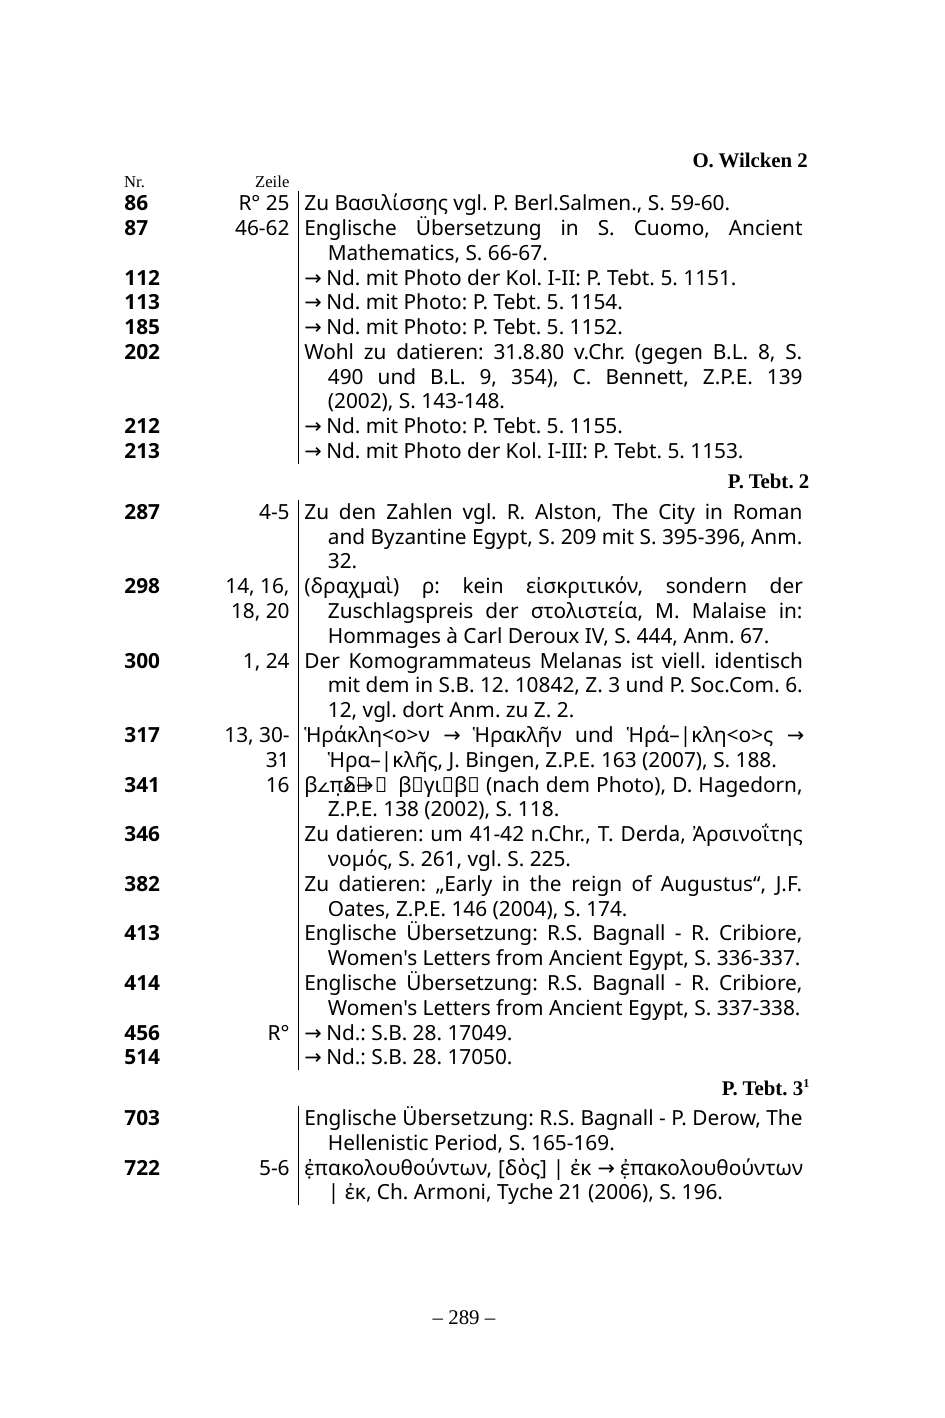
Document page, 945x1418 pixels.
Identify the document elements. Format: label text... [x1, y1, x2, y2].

table_cell Ἡράκλη<ο>ν → Ἡρακλῆν und Ἡρά–|κλη<ο>ς → Ἡρα–|κλῆς, J. Bingen, Z.P.E. 163 (2007), S. 188. [299, 723, 809, 772]
subtitle P. Tebt. 2 [118, 469, 809, 493]
table_cell 46-62 [207, 216, 298, 265]
table_header Zu den Zahlen vgl. R. Alston, The City in Roman and Byzantine Egypt, S. 209 mit S. 395-396, Anm. 32. [299, 500, 809, 574]
table_cell Zu datieren: um 41-42 n.Chr., T. Derda, Ἀρσινοΐτης νομός, S. 261, vgl. S. 225. [299, 822, 809, 871]
table_cell Englische Übersetzung in S. Cuomo, Ancient Mathematics, S. 66-67. [299, 216, 809, 265]
table_cell 341 [118, 772, 207, 822]
table_header 703 [118, 1106, 298, 1155]
table_cell → Nd. mit Photo: P. Tebt. 5. 1155. [299, 414, 809, 439]
table_cell (δραχμαὶ) ρ: kein εἰσκριτικόν, sondern der Zuschlagspreis der στολιστεία, M. Malaise in: Hommages à Carl Deroux IV, S. 444, Anm. 67. [299, 574, 809, 648]
table_cell 5-6 [207, 1155, 298, 1205]
table_cell 298 [118, 574, 207, 648]
table_cell 202 [118, 340, 298, 414]
table_header 4-5 [207, 500, 298, 574]
table_header 287 [118, 500, 207, 574]
table_header Englische Übersetzung: R.S. Bagnall - P. Derow, The Hellenistic Period, S. 165-169. [299, 1106, 809, 1155]
table_cell → Nd. mit Photo: P. Tebt. 5. 1154. [299, 290, 809, 315]
table_cell 13, 30-31 [207, 723, 298, 772]
table_cell Der Komogrammateus Melanas ist viell. identisch mit dem in S.B. 12. 10842, Z. 3 und P. Soc.Com. 6. 12, vgl. dort Anm. zu Z. 2. [299, 648, 809, 723]
table_cell 722 [118, 1155, 207, 1205]
subtitle P. Tebt. 31 [118, 1076, 809, 1100]
table_cell β𐅵π̣δ → β𐅵γιβ (nach dem Photo), D. Hagedorn, Z.P.E. 138 (2002), S. 118. [299, 772, 809, 822]
table_cell ἐ̣πακολουθούντων, [δὸς] | ἐκ → ἐ̣πακολουθούντων | ἐκ, Ch. Armoni, Tyche 21 (2006), S. 196. [299, 1155, 809, 1205]
table_cell 1, 24 [207, 648, 298, 723]
table_cell 456 [118, 1020, 207, 1045]
table_cell 87 [118, 216, 207, 265]
table_cell Englische Übersetzung: R.S. Bagnall - R. Cribiore, Women's Letters from Ancient Egypt, S. 336-337. [299, 921, 809, 971]
table_cell 300 [118, 648, 207, 723]
table_cell 414 [118, 971, 298, 1020]
table_cell Wohl zu datieren: 31.8.80 v.Chr. (gegen B.L. 8, S. 490 und B.L. 9, 354), C. Bennett, Z.P.E. 139 (2002), S. 143-148. [299, 340, 809, 414]
table_cell 382 [118, 871, 298, 921]
table_cell R° 25 [207, 191, 298, 216]
table_cell → Nd.: S.B. 28. 17049. [299, 1020, 809, 1045]
table_cell 413 [118, 921, 298, 971]
table_cell Zu Βασιλίσσης vgl. P. Berl.Salmen., S. 59-60. [299, 191, 809, 216]
table_cell 212 [118, 414, 298, 439]
table_cell 86 [118, 191, 207, 216]
table_cell R° [207, 1020, 298, 1045]
table_cell 185 [118, 315, 298, 339]
table_cell 514 [118, 1045, 298, 1070]
table_cell Zu datieren: „Early in the reign of Augustus“, J.F. Oates, Z.P.E. 146 (2004), S. 174. [299, 871, 809, 921]
table_cell Englische Übersetzung: R.S. Bagnall - R. Cribiore, Women's Letters from Ancient Egypt, S. 337-338. [299, 971, 809, 1020]
table_cell 317 [118, 723, 207, 772]
table_cell → Nd.: S.B. 28. 17050. [299, 1045, 809, 1070]
table_cell → Nd. mit Photo der Kol. I-III: P. Tebt. 5. 1153. [299, 439, 809, 463]
table_cell 213 [118, 439, 298, 463]
table_cell 112 [118, 265, 298, 290]
table_cell 113 [118, 290, 298, 315]
table_cell 14, 16, 18, 20 [207, 574, 298, 648]
table_cell 346 [118, 822, 298, 871]
table_cell 16 [207, 772, 298, 822]
table_cell → Nd. mit Photo der Kol. I-II: P. Tebt. 5. 1151. [299, 265, 809, 290]
table_cell → Nd. mit Photo: P. Tebt. 5. 1152. [299, 315, 809, 339]
